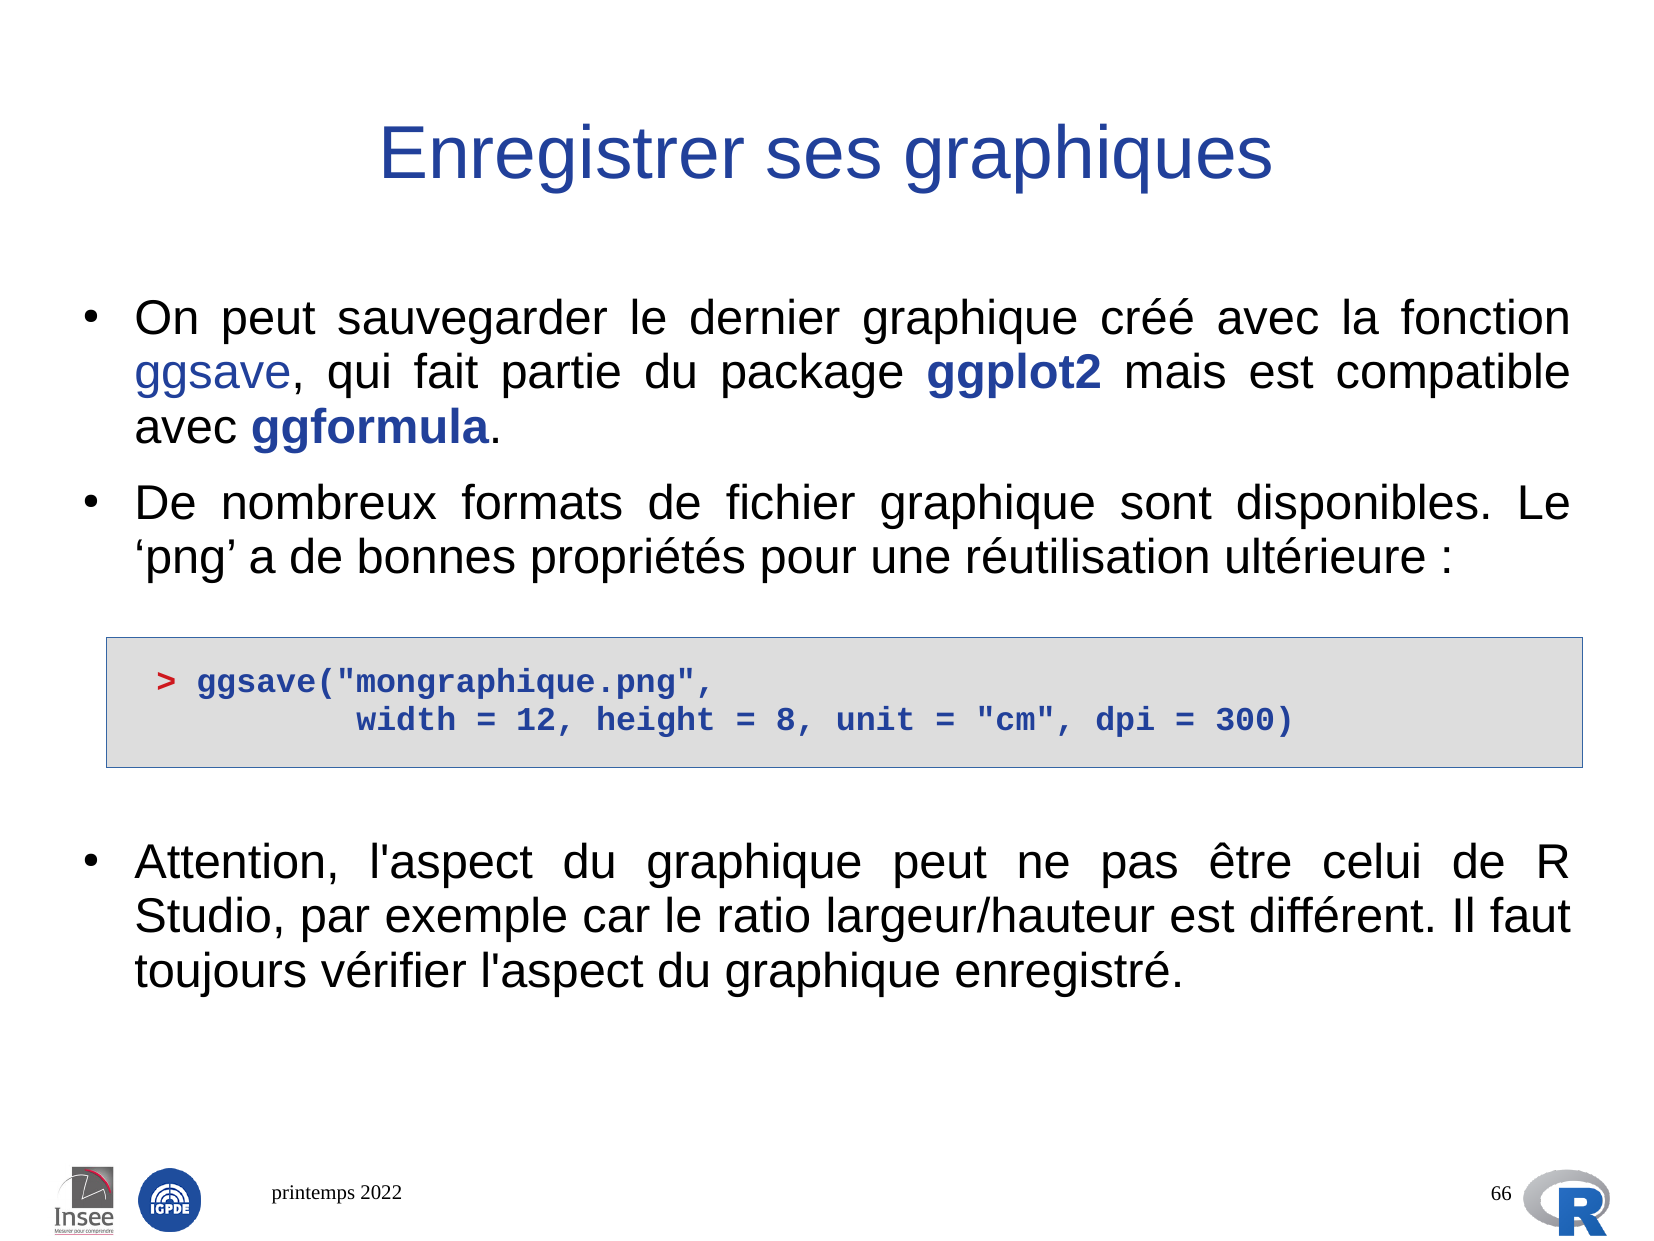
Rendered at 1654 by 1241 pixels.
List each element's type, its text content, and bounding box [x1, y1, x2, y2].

picture [138, 1168, 201, 1232]
list On peut sauvegarder le dernier graphique créé avec la fonction ggsave, qui fait partie du package ggplot2 mais est compatible avec ggformula. De nombreux formats de fichier graphique sont disponibles. Le ‘png’ a de bonnes propriétés pour une réutilisation ultérieure : Attention, l'aspect du graphique peut ne pas être celui de R Studio, par exemple car le ratio largeur/hauteur est différent. Il faut toujours vérifier l'aspect du graphique enregistré. [82, 290, 1571, 1010]
picture [47, 1163, 120, 1236]
title Enregistrer ses graphiques [82, 49, 1571, 257]
picture [1523, 1169, 1610, 1236]
text_box > ggsave("mongraphique.png", width = 12, height = 8, unit = "cm", dpi = 300) [106, 637, 1583, 768]
